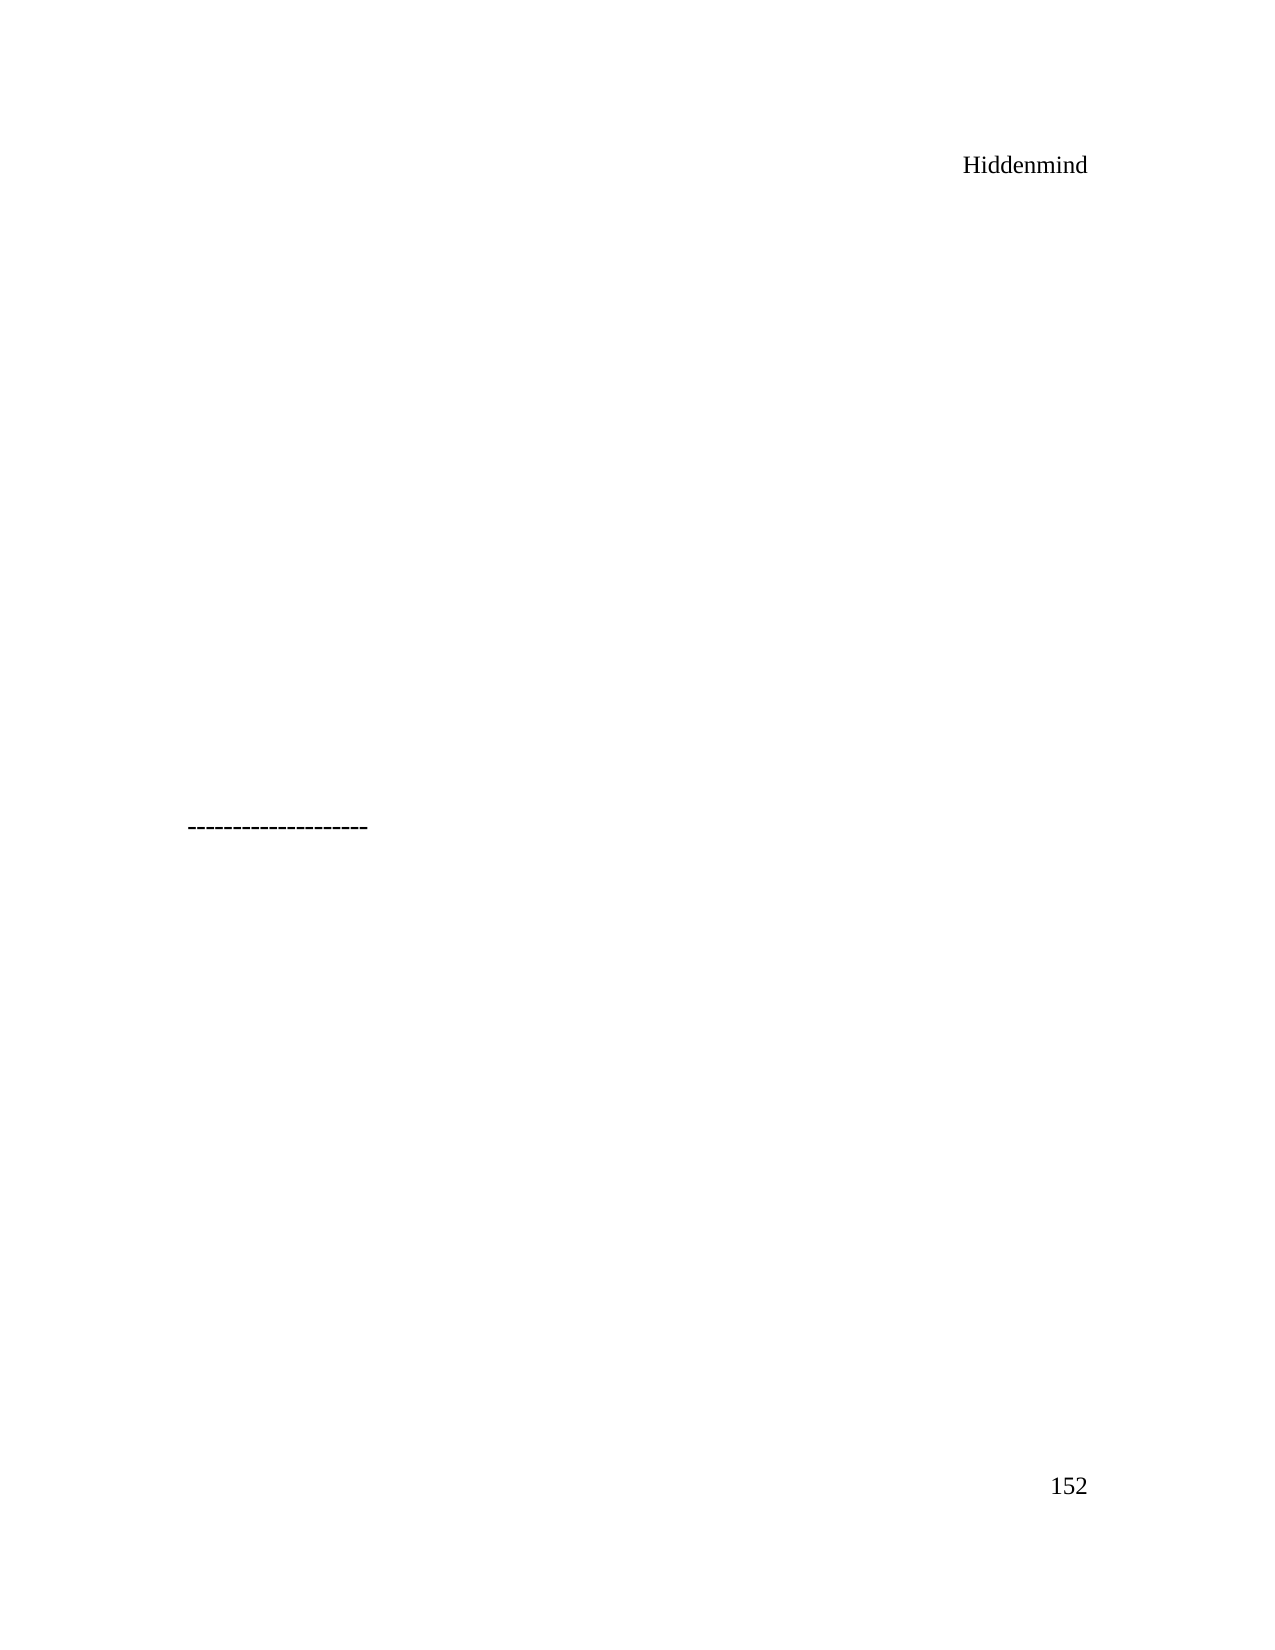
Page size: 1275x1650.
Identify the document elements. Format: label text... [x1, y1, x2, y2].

text -------------------- [187, 805, 1087, 845]
